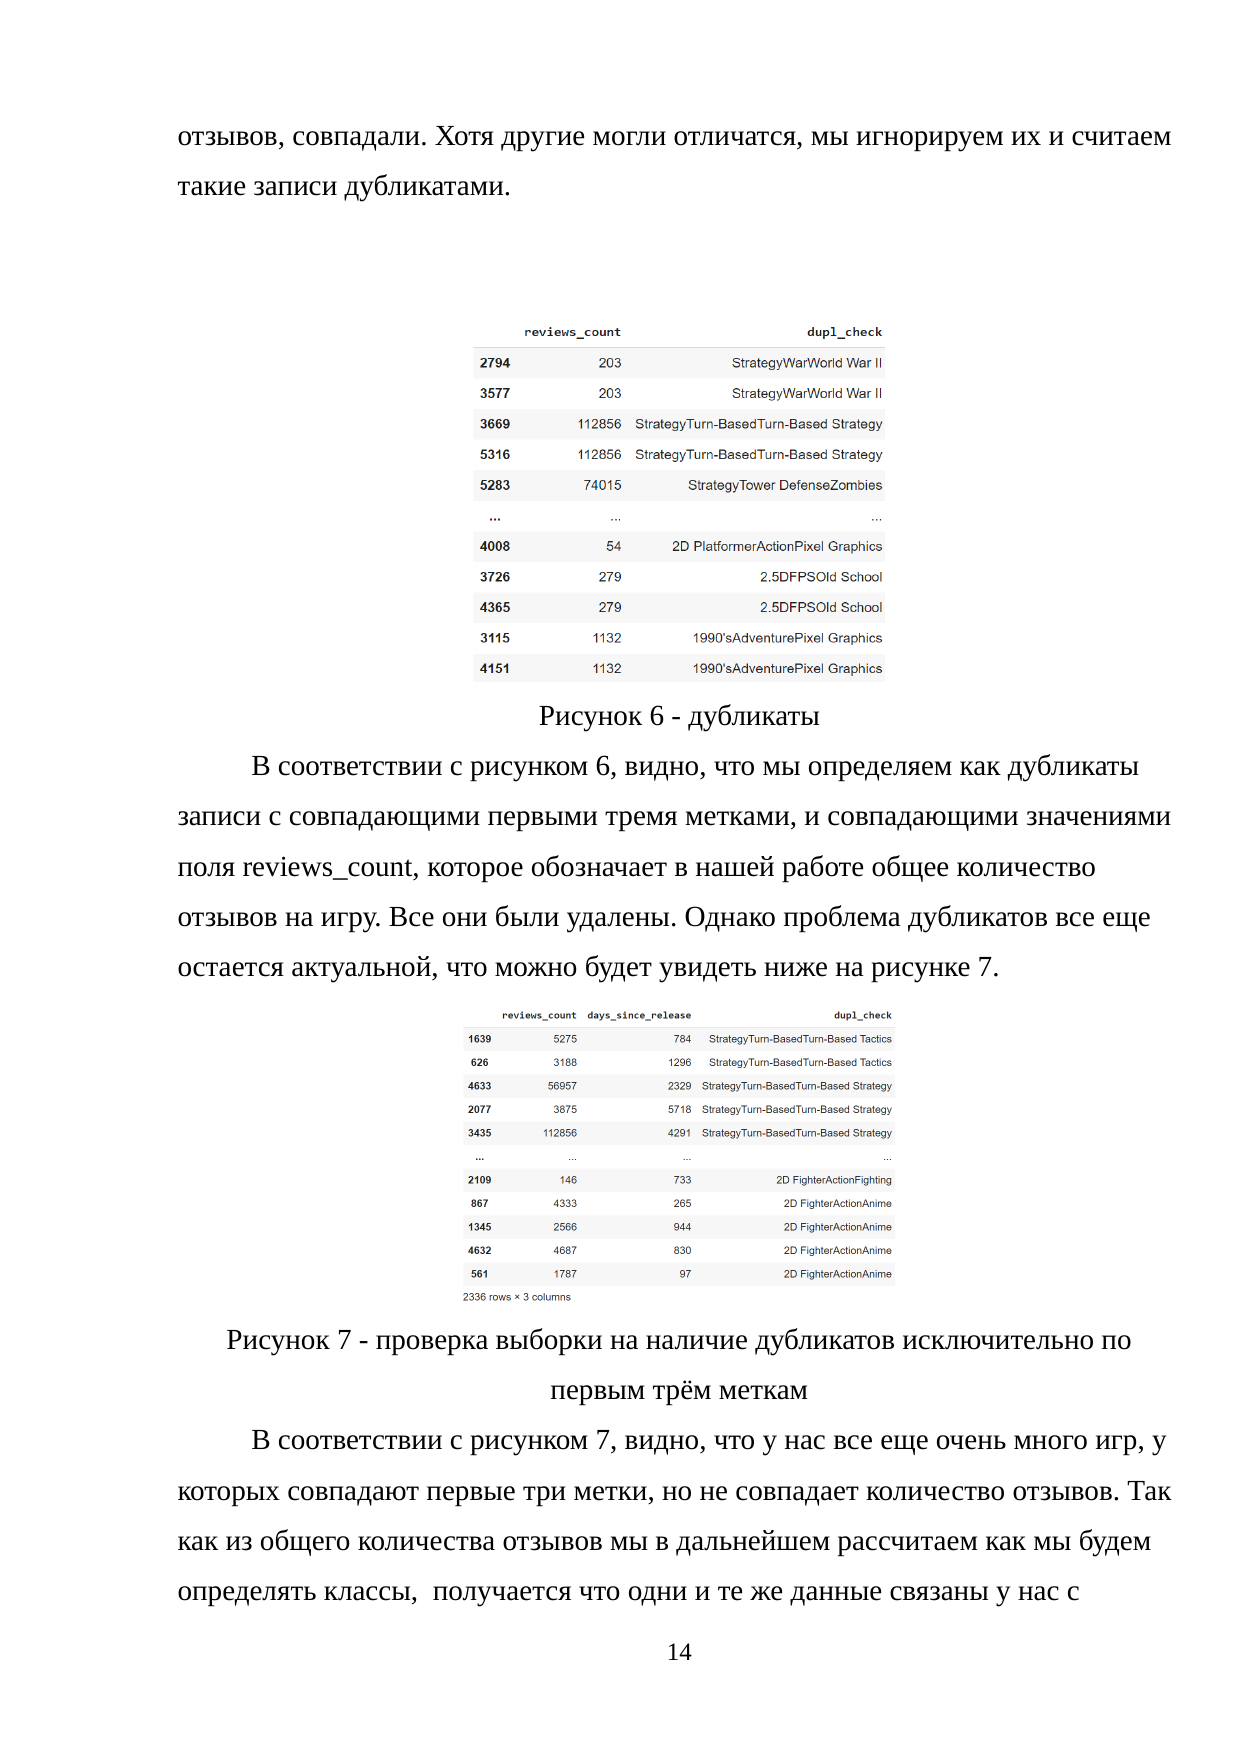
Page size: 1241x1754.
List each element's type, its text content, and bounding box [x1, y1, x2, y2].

picture [473, 319, 885, 682]
text В соответствии с рисунком 7, видно, что у нас все еще очень много игр, у которых совпадают первые три метки, но не совпадает количество отзывов. Так как из общего количества отзывов мы в дальнейшем рассчитаем как мы будем определять классы, получается что одни и те же данные связаны у нас с [177, 1422, 1181, 1607]
picture [463, 1007, 896, 1306]
text Рисунок 7 - проверка выборки на наличие дубликатов исключительно по первым трём меткам [177, 1306, 1181, 1406]
text Рисунок 6 - дубликаты [177, 682, 1181, 731]
text отзывов, совпадали. Хотя другие могли отличатся, мы игнорируем их и считаем такие записи дубликатами. [177, 118, 1181, 202]
text В соответствии с рисунком 6, видно, что мы определяем как дубликаты записи с совпадающими первыми тремя метками, и совпадающими значениями поля reviews_count, которое обозначает в нашей работе общее количество отзывов на игру. Все они были удалены. Однако проблема дубликатов все еще остается актуальной, что можно будет увидеть ниже на рисунке 7. [177, 748, 1181, 983]
